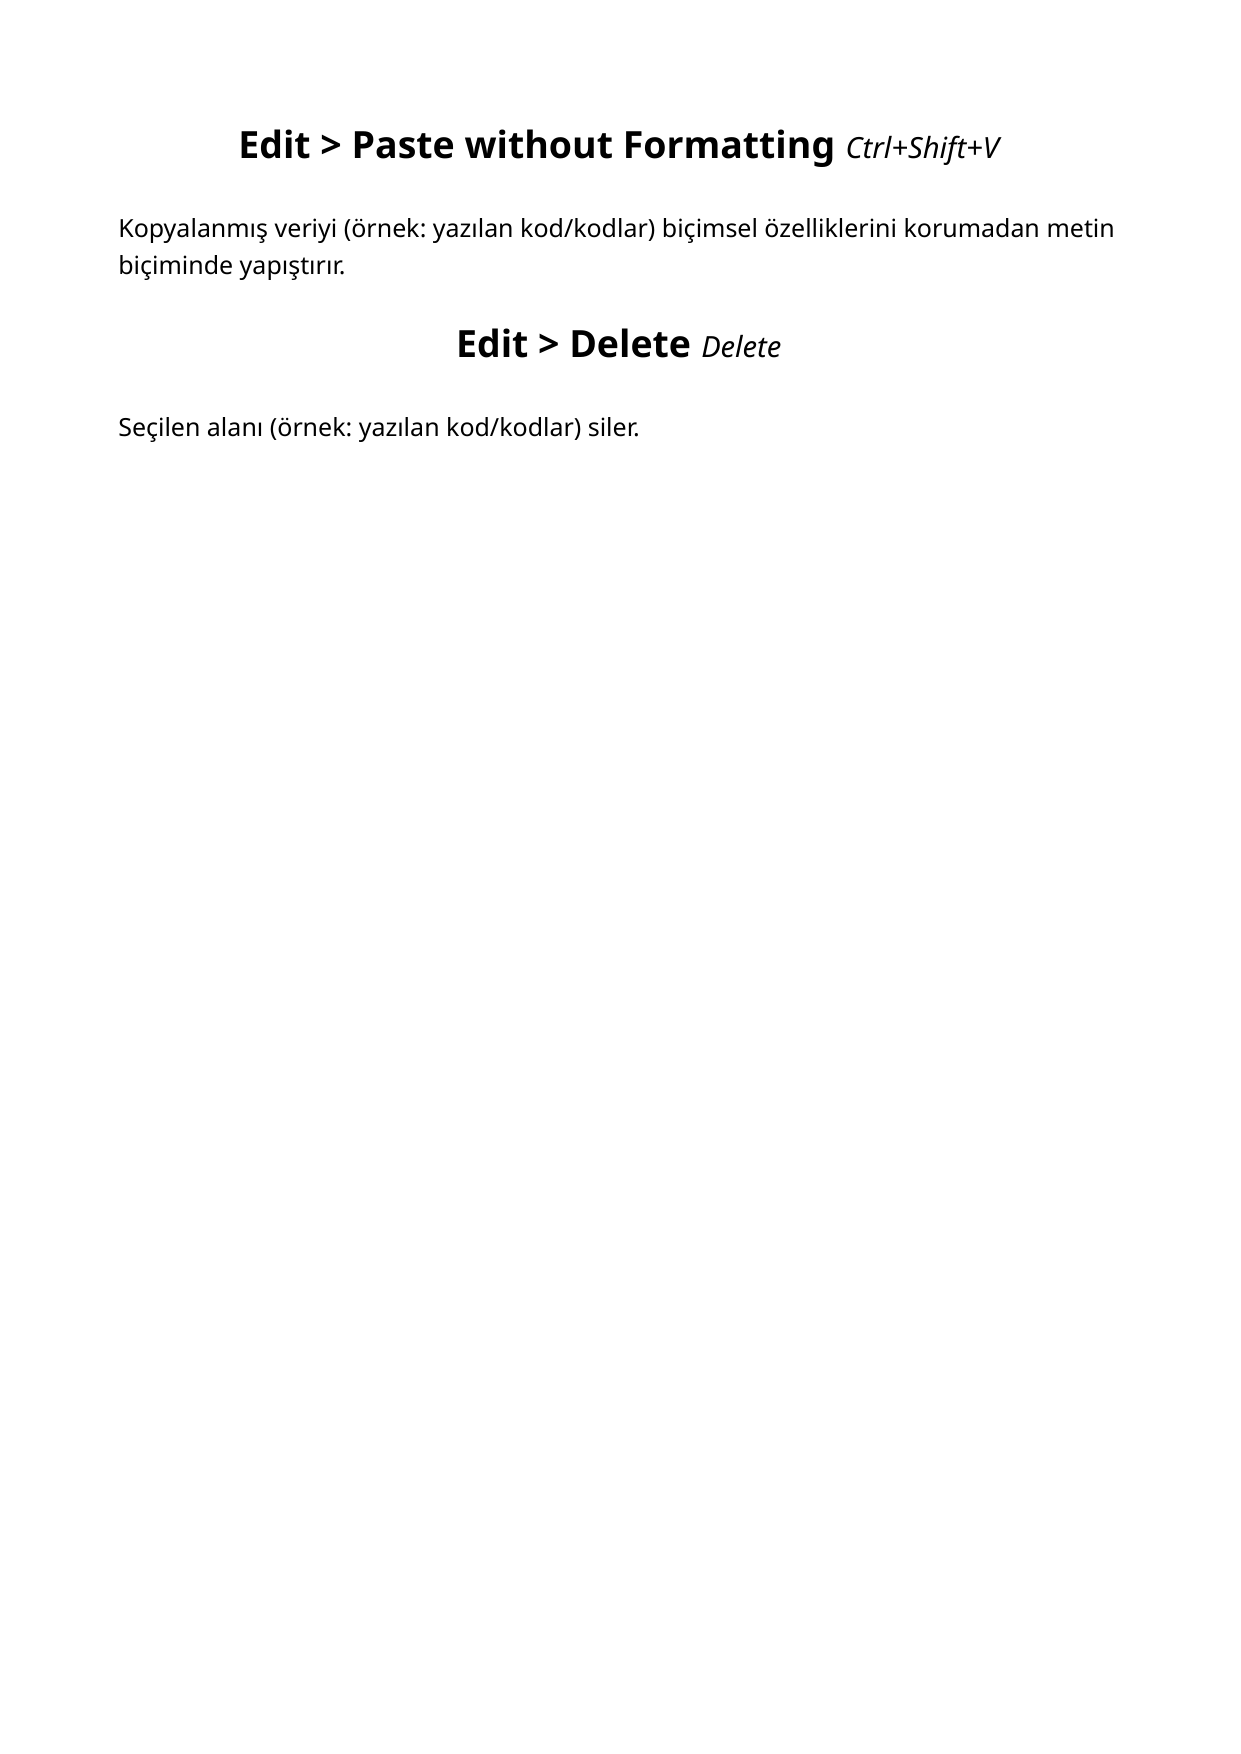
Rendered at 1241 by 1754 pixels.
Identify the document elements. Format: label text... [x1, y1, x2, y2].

text Seçilen alanı (örnek: yazılan kod/kodlar) siler. [118, 407, 1122, 444]
subtitle Edit > Paste without Formatting Ctrl+Shift+V [118, 118, 1122, 169]
text Kopyalanmış veriyi (örnek: yazılan kod/kodlar) biçimsel özelliklerini korumadan metin biçiminde yapıştırır. [118, 207, 1122, 282]
subtitle Edit > Delete Delete [118, 318, 1122, 369]
